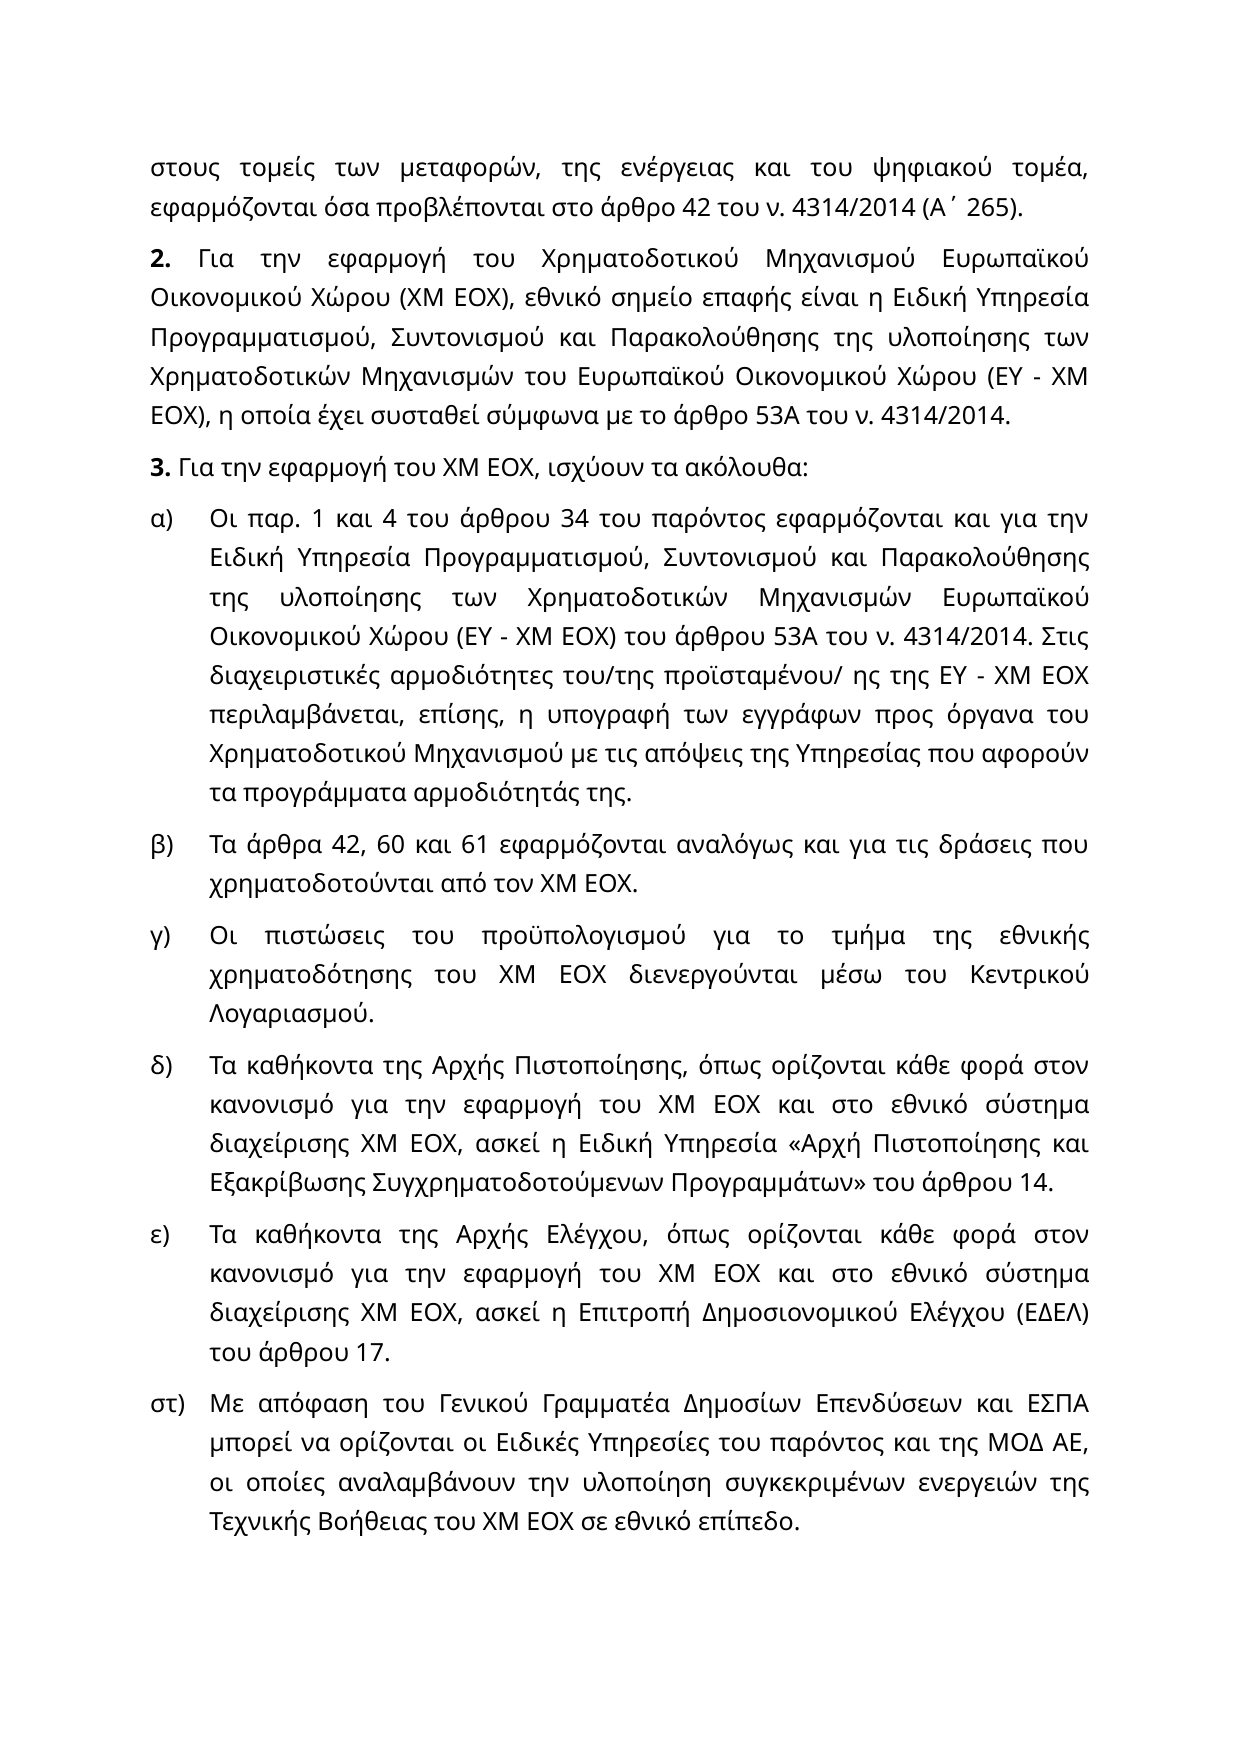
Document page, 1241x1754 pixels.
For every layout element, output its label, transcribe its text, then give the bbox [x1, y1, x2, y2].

list δ) Τα καθήκοντα της Αρχής Πιστοποίησης, όπως ορίζονται κάθε φορά στον κανονισμό για την εφαρμογή του ΧΜ ΕΟΧ και στο εθνικό σύστημα διαχείρισης ΧΜ ΕΟΧ, ασκεί η Ειδική Υπηρεσία «Αρχή Πιστοποίησης και Εξακρίβωσης Συγχρηματοδοτούμενων Προγραμμάτων» του άρθρου 14. [150, 1047, 1090, 1199]
list α) Oι παρ. 1 και 4 του άρθρου 34 του παρόντος εφαρμόζονται και για την Ειδική Υπηρεσία Προγραμματισμού, Συντονισμού και Παρακολούθησης της υλοποίησης των Χρηματοδοτικών Μηχανισμών Ευρωπαϊκού Οικονομικού Χώρου (ΕΥ - ΧΜ ΕΟΧ) του άρθρου 53Α του ν. 4314/2014. Στις διαχειριστικές αρμοδιότητες του/της προϊσταμένου/ ης της ΕΥ - ΧΜ ΕΟΧ περιλαμβάνεται, επίσης, η υπογραφή των εγγράφων προς όργανα του Χρηματοδοτικού Μηχανισμού με τις απόψεις της Yπηρεσίας που αφορούν τα προγράμματα αρμοδιότητάς της. [150, 501, 1090, 809]
list στ) Με απόφαση του Γενικού Γραμματέα Δημοσίων Επενδύσεων και ΕΣΠΑ μπορεί να ορίζονται οι Ειδικές Υπηρεσίες του παρόντος και της ΜΟΔ ΑΕ, οι οποίες αναλαμβάνουν την υλοποίηση συγκεκριμένων ενεργειών της Τεχνικής Βοήθειας του ΧΜ ΕΟΧ σε εθνικό επίπεδο. [150, 1386, 1090, 1537]
text 3. Για την εφαρμογή του ΧΜ ΕΟΧ, ισχύουν τα ακόλουθα: [150, 449, 1090, 483]
text 2. Για την εφαρμογή του Χρηματοδοτικού Μηχανισμού Ευρωπαϊκού Οικονομικού Χώρου (ΧΜ ΕΟΧ), εθνικό σημείο επαφής είναι η Ειδική Υπηρεσία Προγραμματισμού, Συντονισμού και Παρακολούθησης της υλοποίησης των Χρηματοδοτικών Μηχανισμών του Ευρωπαϊκού Οικονομικού Χώρου (ΕΥ - ΧΜ ΕΟΧ), η οποία έχει συσταθεί σύμφωνα με το άρθρο 53Α του ν. 4314/2014. [150, 241, 1090, 432]
text στους τομείς των μεταφορών, της ενέργειας και του ψηφιακού τομέα, εφαρμόζονται όσα προβλέπονται στο άρθρο 42 του ν. 4314/2014 (Α΄ 265). [150, 150, 1090, 223]
list ε) Τα καθήκοντα της Αρχής Ελέγχου, όπως ορίζονται κάθε φορά στον κανονισμό για την εφαρμογή του ΧΜ ΕΟΧ και στο εθνικό σύστημα διαχείρισης ΧΜ ΕΟΧ, ασκεί η Επιτροπή Δημοσιονομικού Ελέγχου (ΕΔΕΛ) του άρθρου 17. [150, 1217, 1090, 1368]
list β) Τα άρθρα 42, 60 και 61 εφαρμόζονται αναλόγως και για τις δράσεις που χρηματοδοτούνται από τον ΧΜ ΕΟΧ. [150, 827, 1090, 900]
list γ) Οι πιστώσεις του προϋπολογισμού για το τμήμα της εθνικής χρηματοδότησης του ΧΜ ΕΟΧ διενεργούνται μέσω του Κεντρικού Λογαριασμού. [150, 917, 1090, 1030]
